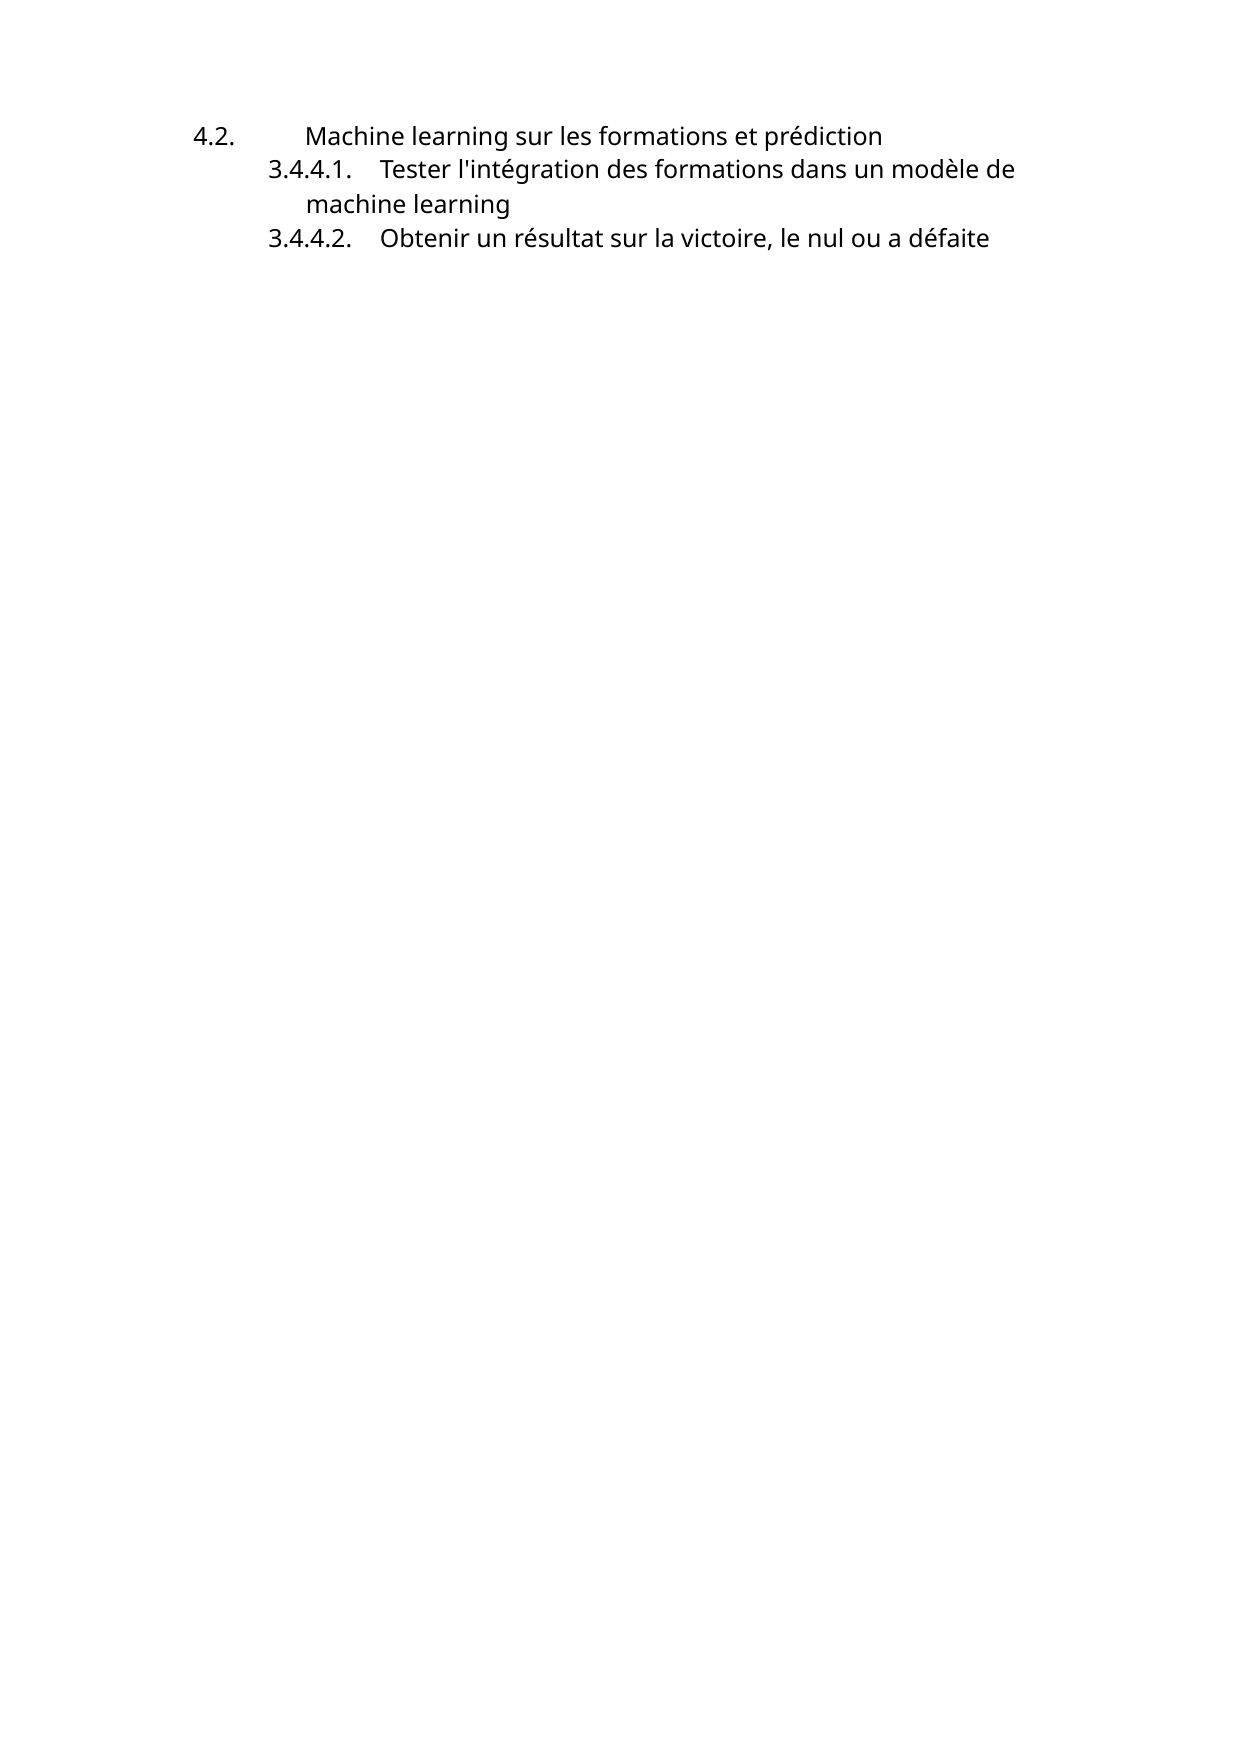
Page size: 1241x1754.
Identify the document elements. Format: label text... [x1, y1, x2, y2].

list Tester l'intégration des formations dans un modèle de machine learning [268, 152, 1122, 220]
list Machine learning sur les formations et prédiction [193, 118, 1122, 152]
list Obtenir un résultat sur la victoire, le nul ou a défaite [268, 220, 1122, 254]
